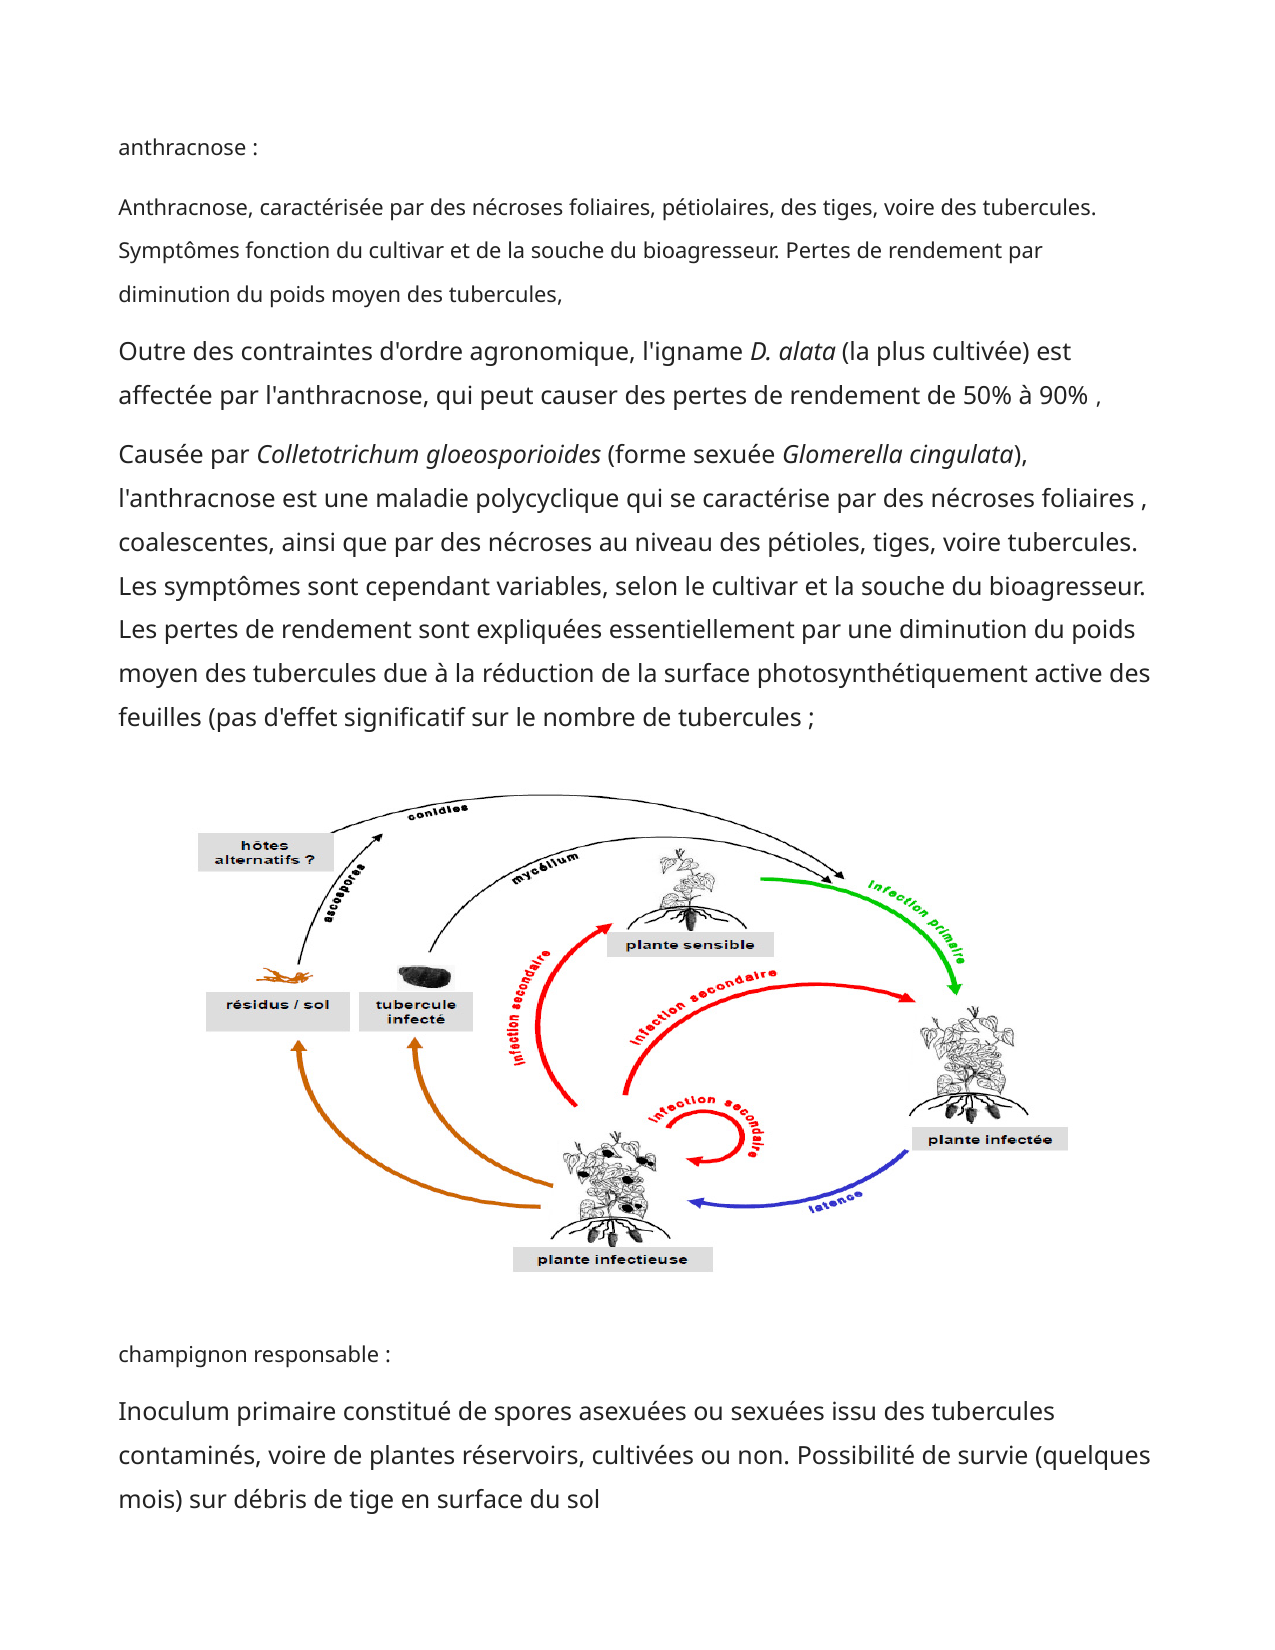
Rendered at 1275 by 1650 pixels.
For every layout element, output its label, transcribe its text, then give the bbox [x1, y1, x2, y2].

text anthracnose : [118, 118, 1157, 162]
text Inoculum primaire constitué de spores asexuées ou sexuées issu des tubercules contaminés, voire de plantes réservoirs, cultivées ou non. Possibilité de survie (quelques mois) sur débris de tige en surface du sol [118, 1384, 1157, 1515]
text champignon responsable : [118, 1325, 1157, 1368]
text Anthracnose, caractérisée par des nécroses foliaires, pétiolaires, des tiges, voire des tubercules. Symptômes fonction du cultivar et de la souche du bioagresseur. Pertes de rendement par diminution du poids moyen des tubercules, [118, 177, 1157, 309]
text Outre des contraintes d'ordre agronomique, l'igname D. alata (la plus cultivée) est affectée par l'anthracnose, qui peut causer des pertes de rendement de 50% à 90% , [118, 324, 1157, 412]
text Causée par Colletotrichum gloeosporioides (forme sexuée Glomerella cingulata), l'anthracnose est une maladie polycyclique qui se caractérise par des nécroses foliaires , coalescentes, ainsi que par des nécroses au niveau des pétioles, tiges, voire tubercules. Les symptômes sont cependant variables, selon le cultivar et la souche du bioagresseur. Les pertes de rendement sont expliquées essentiellement par une diminution du poids moyen des tubercules due à la réduction de la surface photosynthétiquement active des feuilles (pas d'effet significatif sur le nombre de tubercules ; [118, 427, 1157, 734]
picture [183, 749, 1092, 1281]
